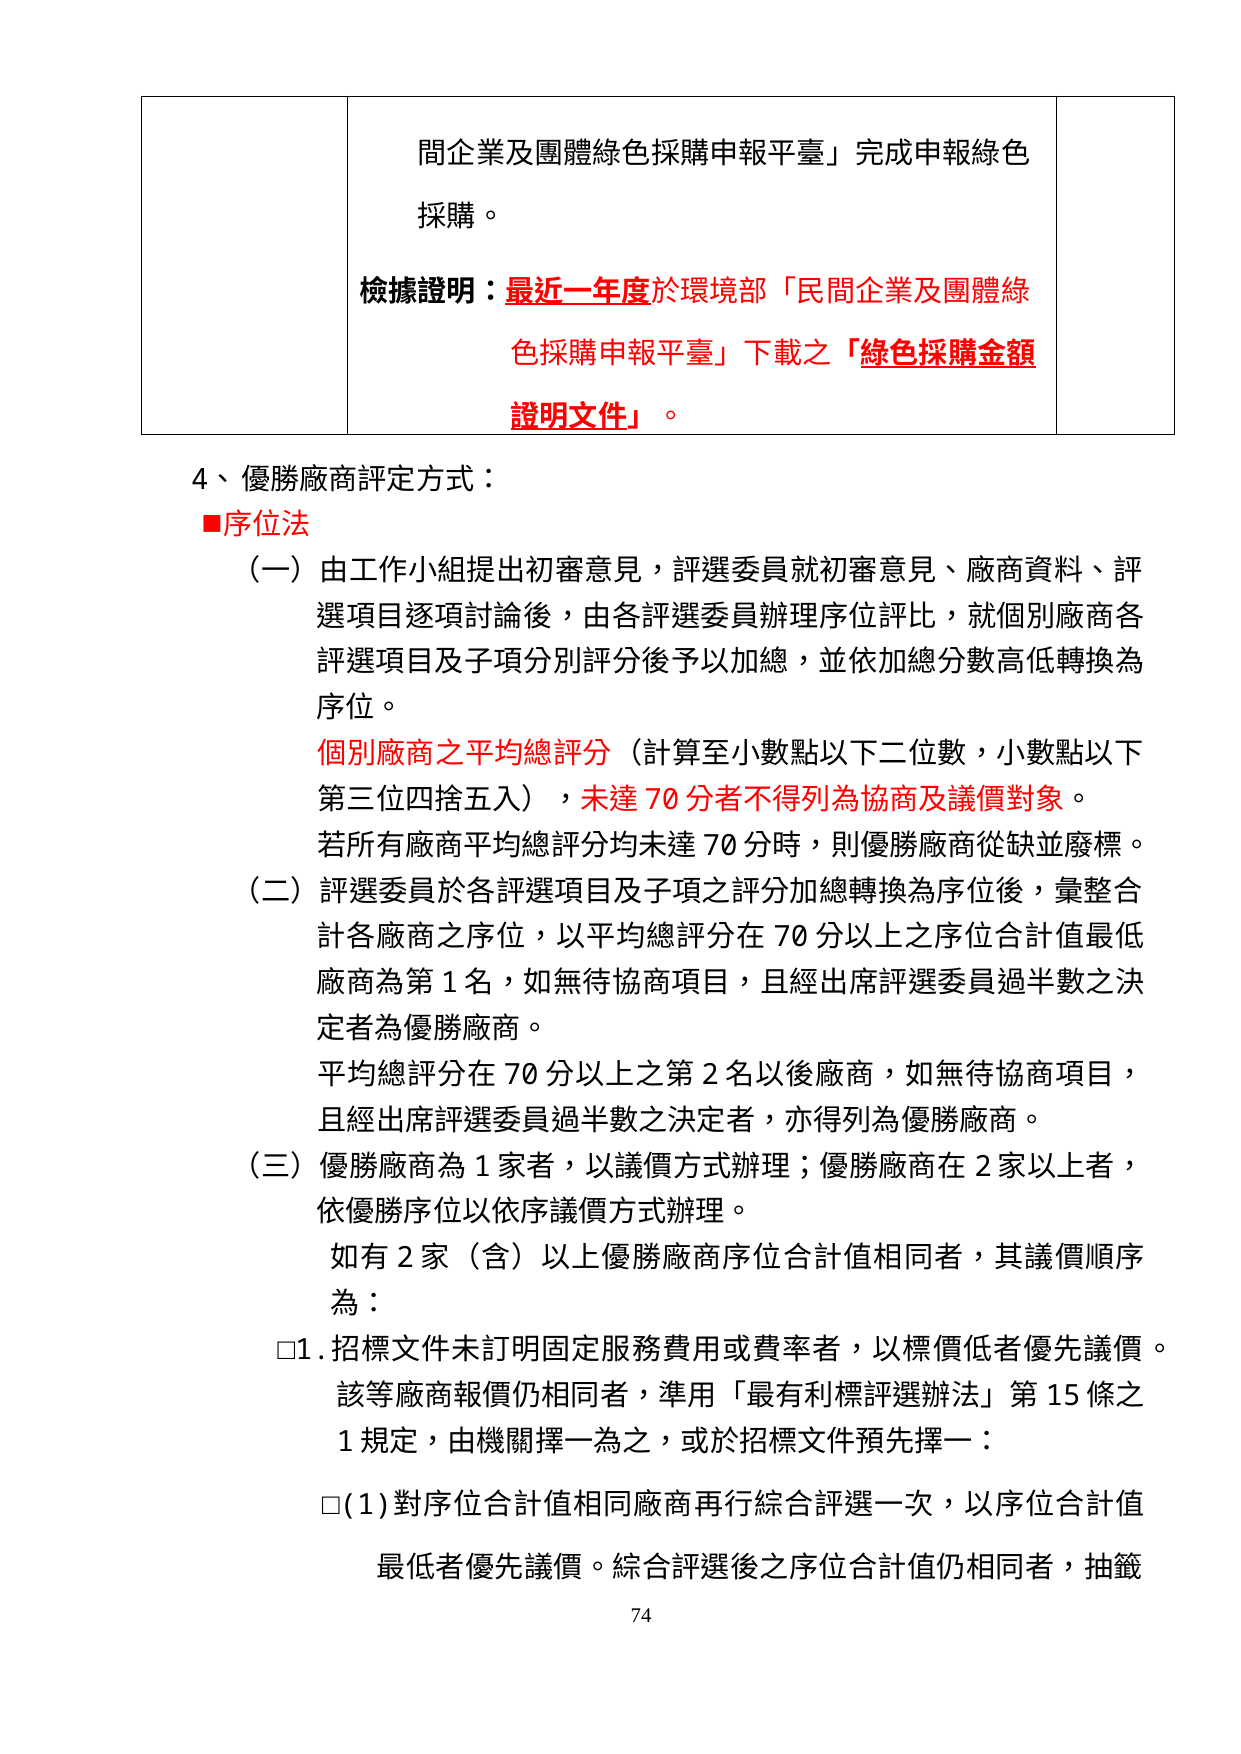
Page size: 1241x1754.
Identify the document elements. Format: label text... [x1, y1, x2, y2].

text □(1)對序位合計值相同廠商再行綜合評選一次，以序位合計值最低者優先議價。綜合評選後之序位合計值仍相同者，抽籤 [322, 1460, 1145, 1585]
table_cell [1057, 97, 1174, 434]
table_cell 間企業及團體綠色採購申報平臺」完成申報綠色採購。 檢據證明：最近一年度於環境部「民間企業及團體綠色採購申報平臺」下載之「綠色採購金額證明文件」。 [348, 97, 1056, 434]
text 若所有廠商平均總評分均未達70分時，則優勝廠商從缺並廢標。 [317, 818, 1145, 864]
text （二）評選委員於各評選項目及子項之評分加總轉換為序位後，彙整合計各廠商之序位，以平均總評分在70分以上之序位合計值最低廠商為第1名，如無待協商項目，且經出席評選委員過半數之決定者為優勝廠商。 [232, 864, 1145, 1048]
text 個別廠商之平均總評分（計算至小數點以下二位數，小數點以下第三位四捨五入），未達70分者不得列為協商及議價對象。 [317, 727, 1145, 818]
table_cell [142, 97, 347, 434]
text （三）優勝廠商為1家者，以議價方式辦理；優勝廠商在2家以上者，依優勝序位以依序議價方式辦理。 [232, 1139, 1145, 1231]
text 平均總評分在70分以上之第2名以後廠商，如無待協商項目，且經出席評選委員過半數之決定者，亦得列為優勝廠商。 [317, 1048, 1145, 1139]
text 序位法 [201, 498, 1145, 543]
text 如有2家（含）以上優勝廠商序位合計值相同者，其議價順序為： [330, 1231, 1145, 1323]
list 優勝廠商評定方式： [191, 435, 1152, 498]
text （一）由工作小組提出初審意見，評選委員就初審意見、廠商資料、評選項目逐項討論後，由各評選委員辦理序位評比，就個別廠商各評選項目及子項分別評分後予以加總，並依加總分數高低轉換為序位。 [232, 543, 1145, 727]
text □1.招標文件未訂明固定服務費用或費率者，以標價低者優先議價。該等廠商報價仍相同者，準用「最有利標評選辦法」第15條之1規定，由機關擇一為之，或於招標文件預先擇一： [277, 1323, 1145, 1460]
